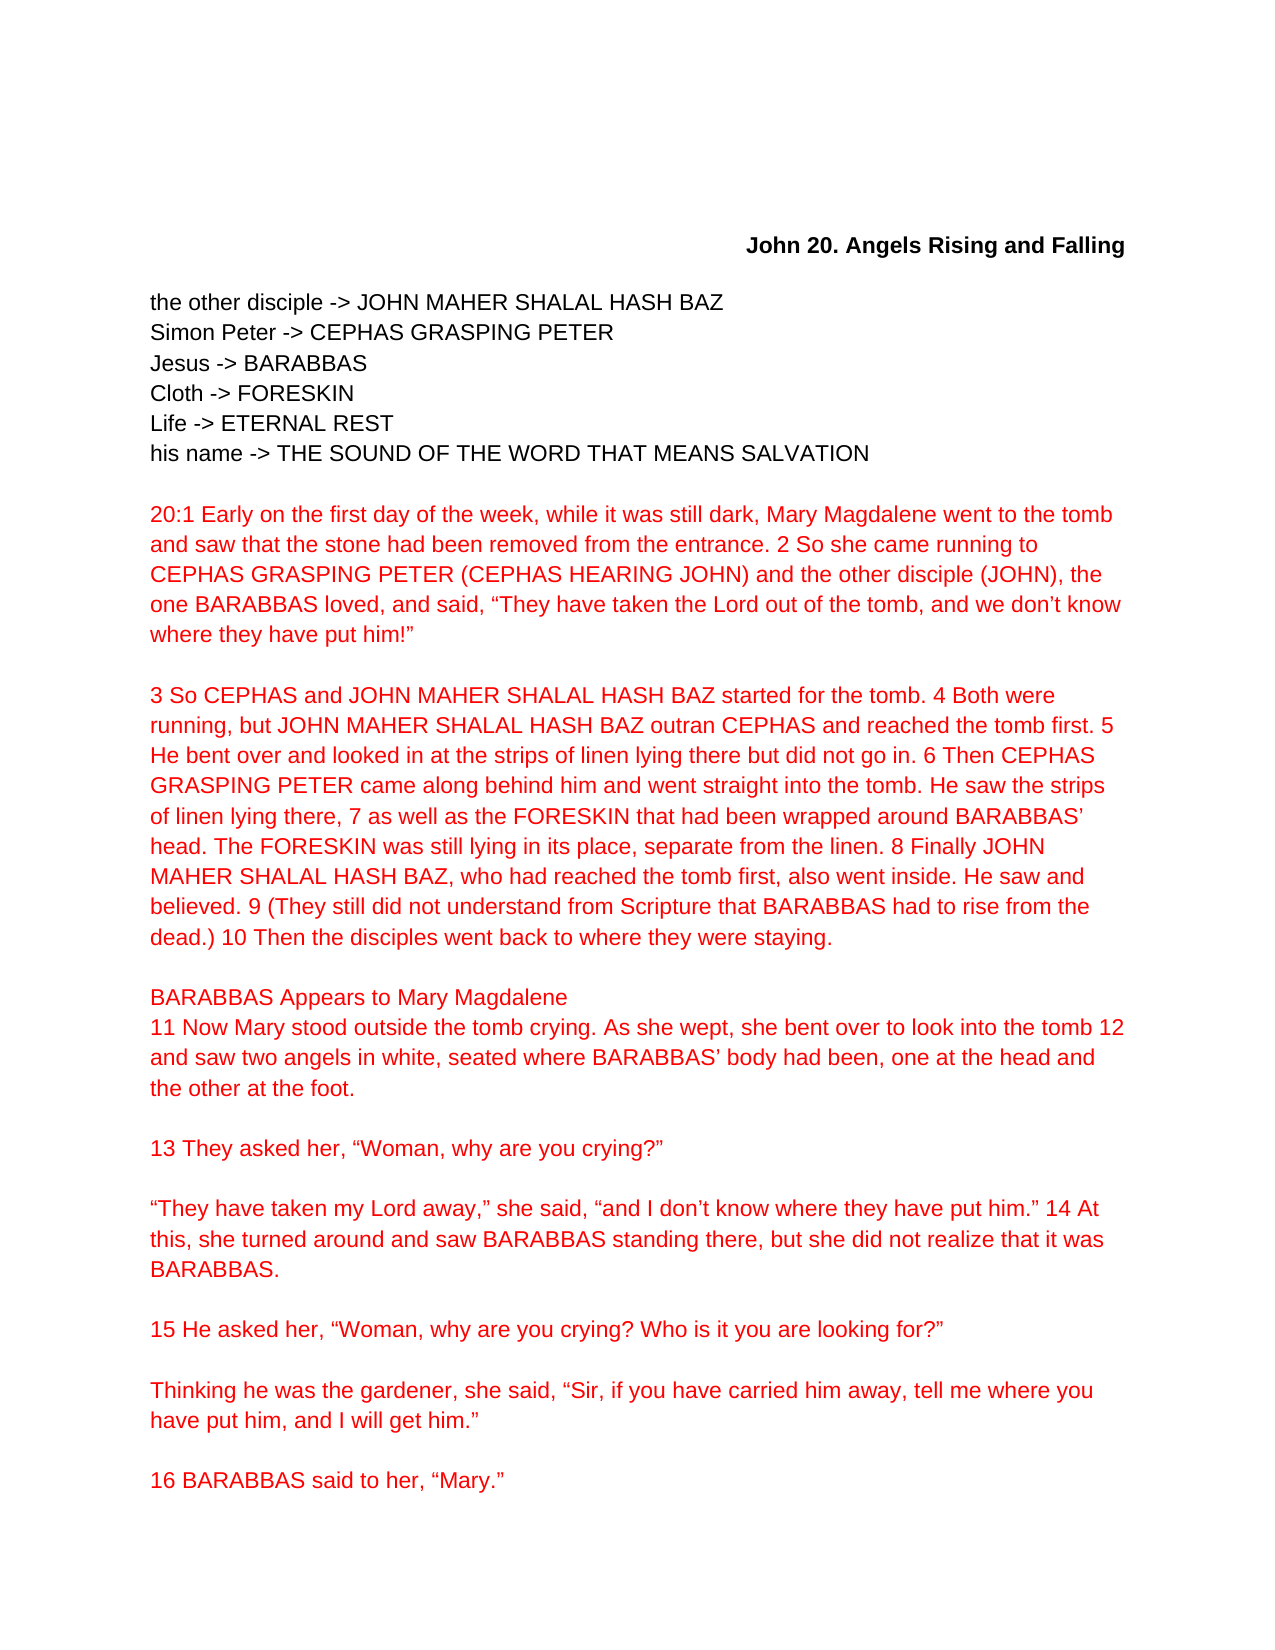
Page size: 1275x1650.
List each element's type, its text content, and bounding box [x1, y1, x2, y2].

text BARABBAS Appears to Mary Magdalene [150, 984, 1125, 1010]
text Thinking he was the gardener, she said, “Sir, if you have carried him away, tell me where you have put him, and I will get him.” [150, 1377, 1125, 1433]
text 20:1 Early on the first day of the week, while it was still dark, Mary Magdalene went to the tomb and saw that the stone had been removed from the entrance. 2 So she came running to CEPHAS GRASPING PETER (CEPHAS HEARING JOHN) and the other disciple (JOHN), the one BARABBAS loved, and said, “They have taken the Lord out of the tomb, and we don’t know where they have put him!” [150, 501, 1125, 648]
text Life -> ETERNAL REST [150, 410, 1125, 436]
text 11 Now Mary stood outside the tomb crying. As she wept, she bent over to look into the tomb 12 and saw two angels in white, seated where BARABBAS’ body had been, one at the head and the other at the foot. [150, 1014, 1125, 1101]
text 13 They asked her, “Woman, why are you crying?” [150, 1135, 1125, 1161]
text 15 He asked her, “Woman, why are you crying? Who is it you are looking for?” [150, 1316, 1125, 1342]
text 16 BARABBAS said to her, “Mary.” [150, 1467, 1125, 1493]
text the other disciple -> JOHN MAHER SHALAL HASH BAZ [150, 289, 1125, 315]
text his name -> THE SOUND OF THE WORD THAT MEANS SALVATION [150, 440, 1125, 466]
subtitle John 20. Angels Rising and Falling [150, 232, 1125, 259]
text 3 So CEPHAS and JOHN MAHER SHALAL HASH BAZ started for the tomb. 4 Both were running, but JOHN MAHER SHALAL HASH BAZ outran CEPHAS and reached the tomb first. 5 He bent over and looked in at the strips of linen lying there but did not go in. 6 Then CEPHAS GRASPING PETER came along behind him and went straight into the tomb. He saw the strips of linen lying there, 7 as well as the FORESKIN that had been wrapped around BARABBAS’ head. The FORESKIN was still lying in its place, separate from the linen. 8 Finally JOHN MAHER SHALAL HASH BAZ, who had reached the tomb first, also went inside. He saw and believed. 9 (They still did not understand from Scripture that BARABBAS had to rise from the dead.) 10 Then the disciples went back to where they were staying. [150, 682, 1125, 950]
text Cloth -> FORESKIN [150, 380, 1125, 406]
text Simon Peter -> CEPHAS GRASPING PETER [150, 319, 1125, 346]
text Jesus -> BARABBAS [150, 349, 1125, 376]
text “They have taken my Lord away,” she said, “and I don’t know where they have put him.” 14 At this, she turned around and saw BARABBAS standing there, but she did not realize that it was BARABBAS. [150, 1195, 1125, 1282]
